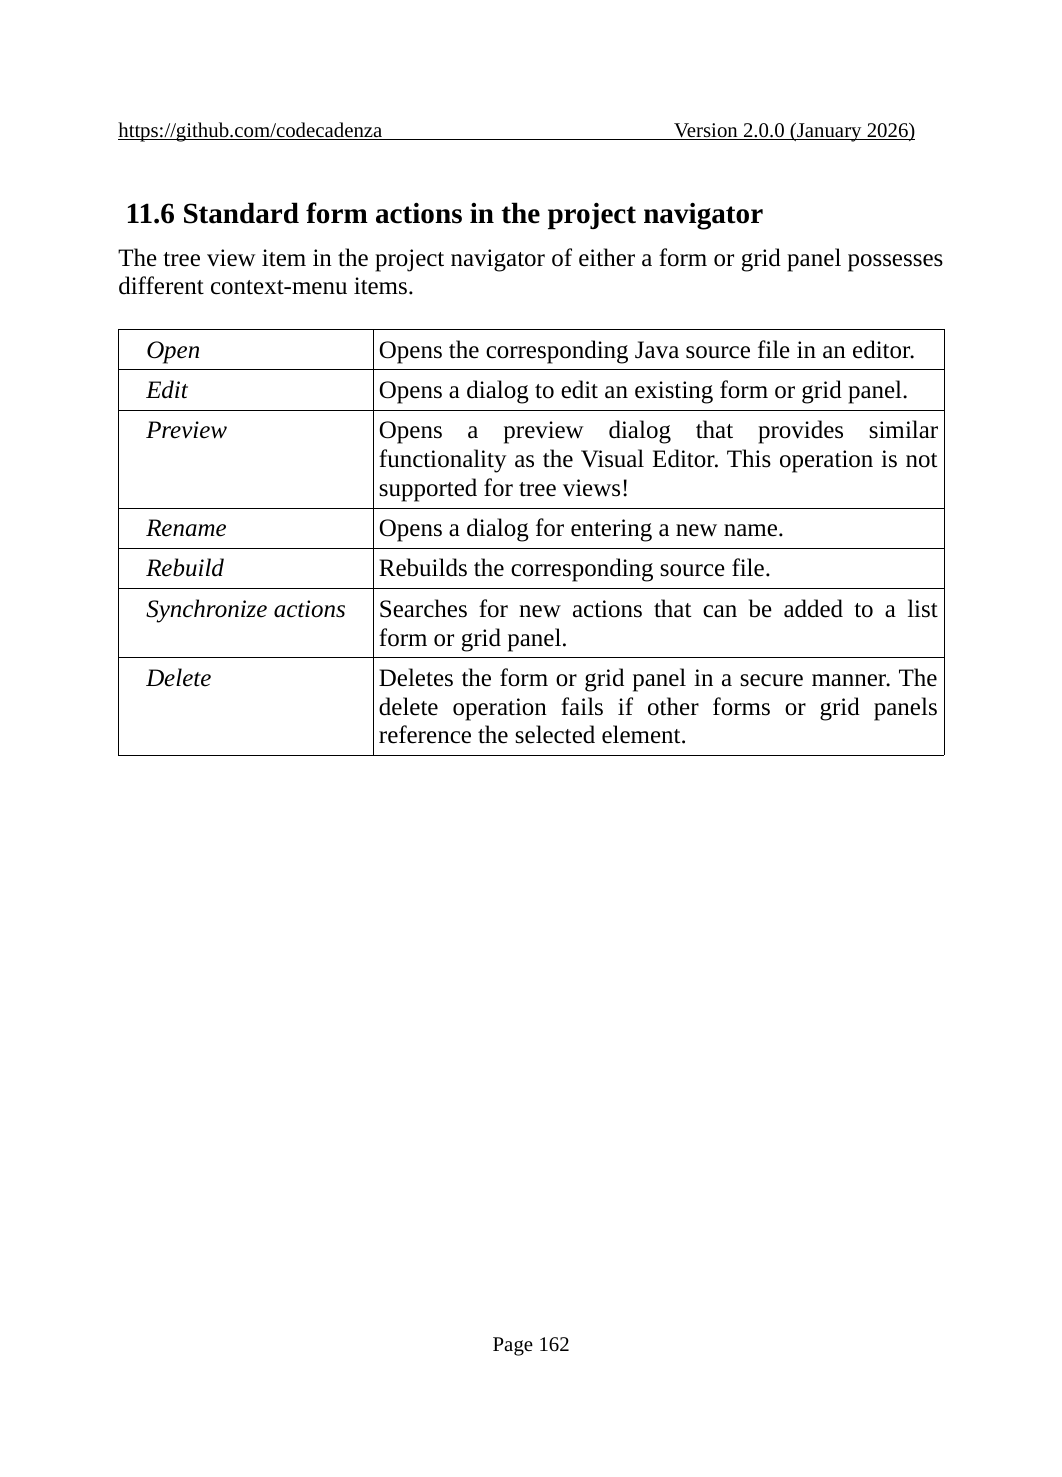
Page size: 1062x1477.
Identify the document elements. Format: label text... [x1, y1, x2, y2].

table_cell Searches for new actions that can be added to a list form or grid panel. [374, 589, 944, 657]
subtitle Standard form actions in the project navigator [118, 197, 944, 230]
table_cell Edit [119, 370, 373, 409]
table_cell Opens a preview dialog that provides similar functionality as the Visual Editor. This operation is not supported for tree views! [374, 411, 944, 507]
table_cell Rebuild [119, 549, 373, 588]
table_header Opens the corresponding Java source file in an editor. [374, 330, 944, 369]
table_cell Rebuilds the corresponding source file. [374, 549, 944, 588]
table_cell Opens a dialog for entering a new name. [374, 509, 944, 548]
table_cell Synchronize actions [119, 589, 373, 657]
table_cell Rename [119, 509, 373, 548]
table_cell Opens a dialog to edit an existing form or grid panel. [374, 370, 944, 409]
table_cell Deletes the form or grid panel in a secure manner. The delete operation fails if other forms or grid panels reference the selected element. [374, 658, 944, 755]
table_cell Preview [119, 411, 373, 507]
table_header Open [119, 330, 373, 369]
table_cell Delete [119, 658, 373, 755]
text The tree view item in the project navigator of either a form or grid panel possesses different context-menu items. [118, 243, 944, 300]
